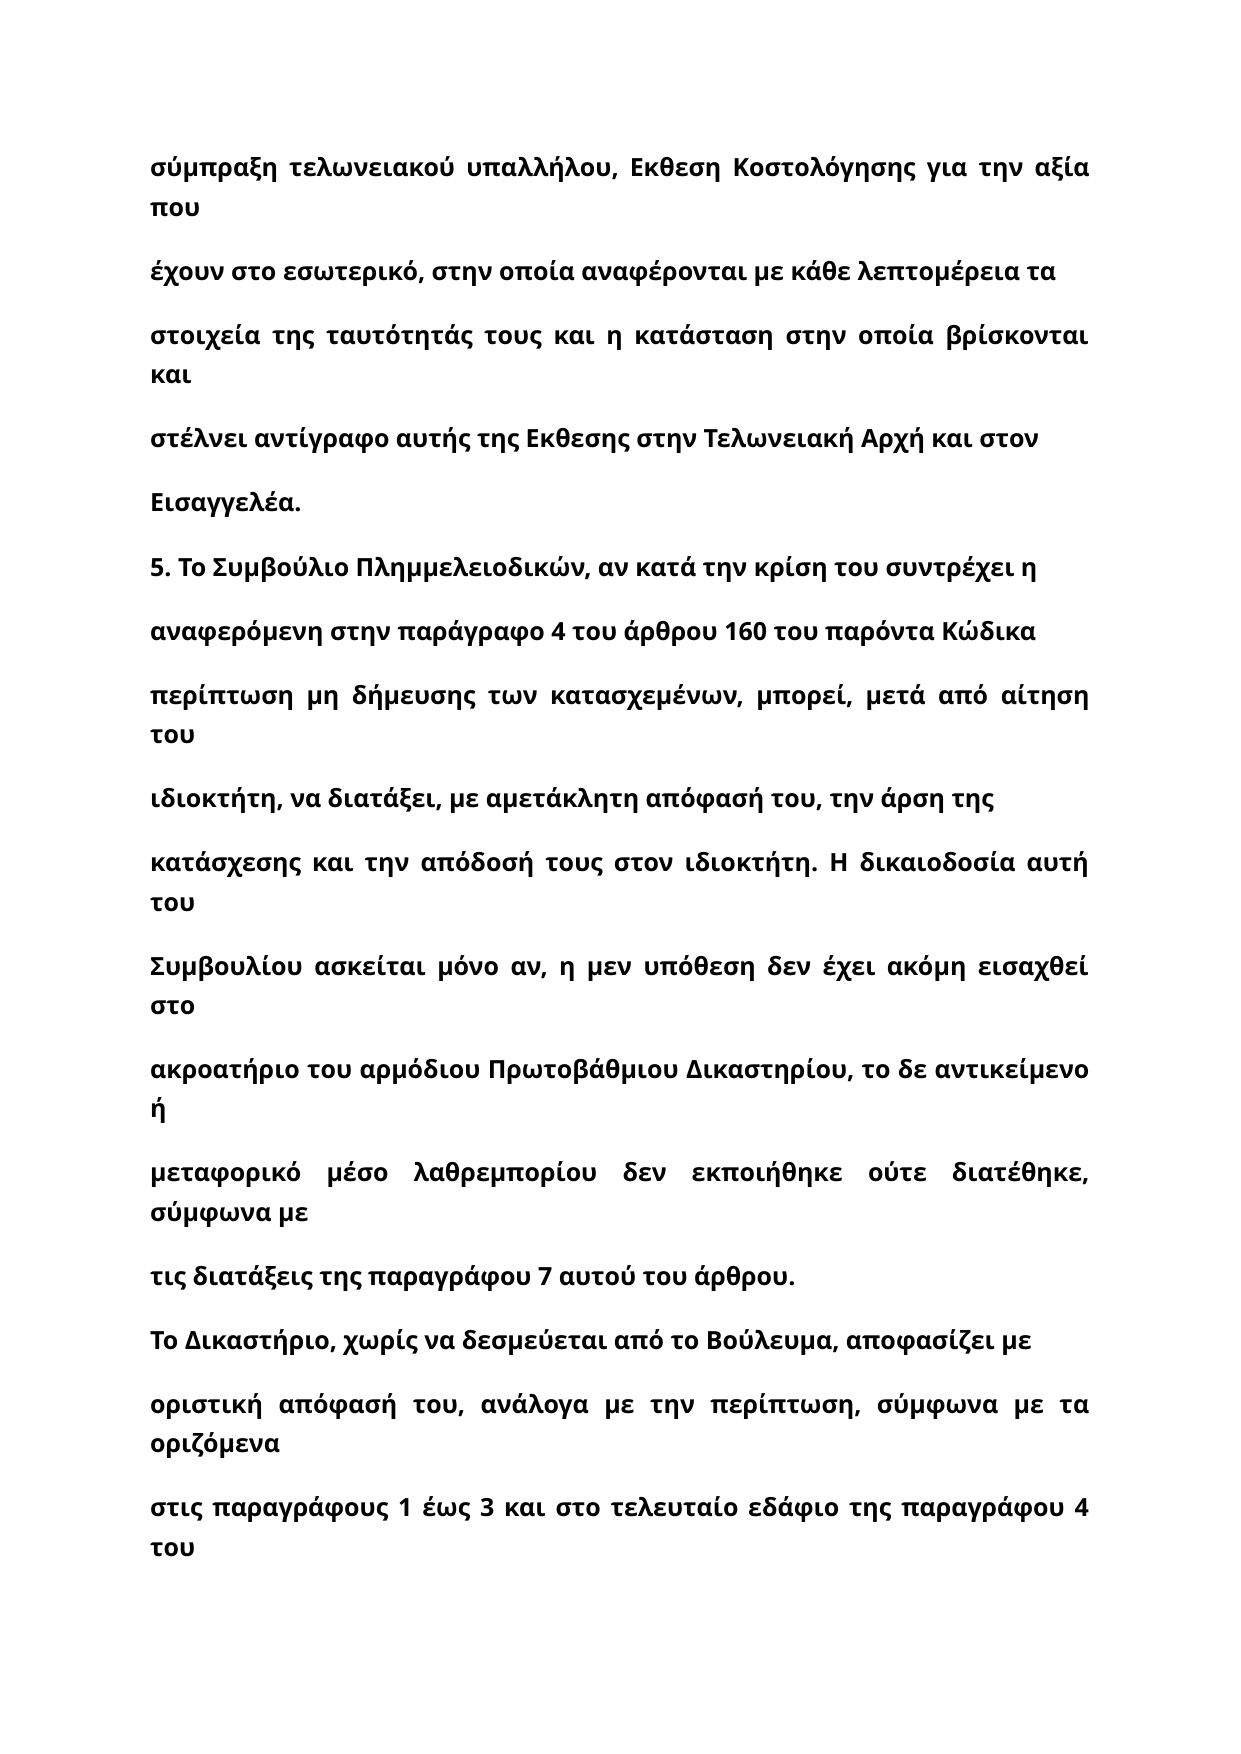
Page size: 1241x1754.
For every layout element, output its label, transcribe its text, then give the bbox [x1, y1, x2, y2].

text Εισαγγελέα. [150, 485, 1090, 519]
text Το Δικαστήριο, χωρίς να δεσμεύεται από το Βούλευμα, αποφασίζει με [150, 1322, 1090, 1357]
text οριστική απόφασή του, ανάλογα με την περίπτωση, σύμφωνα με τα οριζόμενα [150, 1387, 1090, 1460]
text ιδιοκτήτη, να διατάξει, με αμετάκλητη απόφασή του, την άρση της [150, 781, 1090, 815]
text Συμβουλίου ασκείται μόνο αν, η μεν υπόθεση δεν έχει ακόμη εισαχθεί στο [150, 948, 1090, 1022]
text έχουν στο εσωτερικό, στην οποία αναφέρονται με κάθε λεπτομέρεια τα [150, 253, 1090, 287]
text τις διατάξεις της παραγράφου 7 αυτού του άρθρου. [150, 1258, 1090, 1292]
text 5. Το Συμβούλιο Πλημμελειοδικών, αν κατά την κρίση του συντρέχει η [150, 549, 1090, 583]
text σύμπραξη τελωνειακού υπαλλήλου, Εκθεση Κοστολόγησης για την αξία που [150, 150, 1090, 223]
text αναφερόμενη στην παράγραφο 4 του άρθρου 160 του παρόντα Κώδικα [150, 613, 1090, 647]
text στις παραγράφους 1 έως 3 και στο τελευταίο εδάφιο της παραγράφου 4 του [150, 1490, 1090, 1563]
text ακροατήριο του αρμόδιου Πρωτοβάθμιου Δικαστηρίου, το δε αντικείμενο ή [150, 1052, 1090, 1125]
text μεταφορικό μέσο λαθρεμπορίου δεν εκποιήθηκε ούτε διατέθηκε, σύμφωνα με [150, 1155, 1090, 1228]
text κατάσχεσης και την απόδοσή τους στον ιδιοκτήτη. Η δικαιοδοσία αυτή του [150, 845, 1090, 918]
text περίπτωση μη δήμευσης των κατασχεμένων, μπορεί, μετά από αίτηση του [150, 677, 1090, 751]
text στέλνει αντίγραφο αυτής της Εκθεσης στην Τελωνειακή Αρχή και στον [150, 421, 1090, 455]
text στοιχεία της ταυτότητάς τους και η κατάσταση στην οποία βρίσκονται και [150, 317, 1090, 391]
